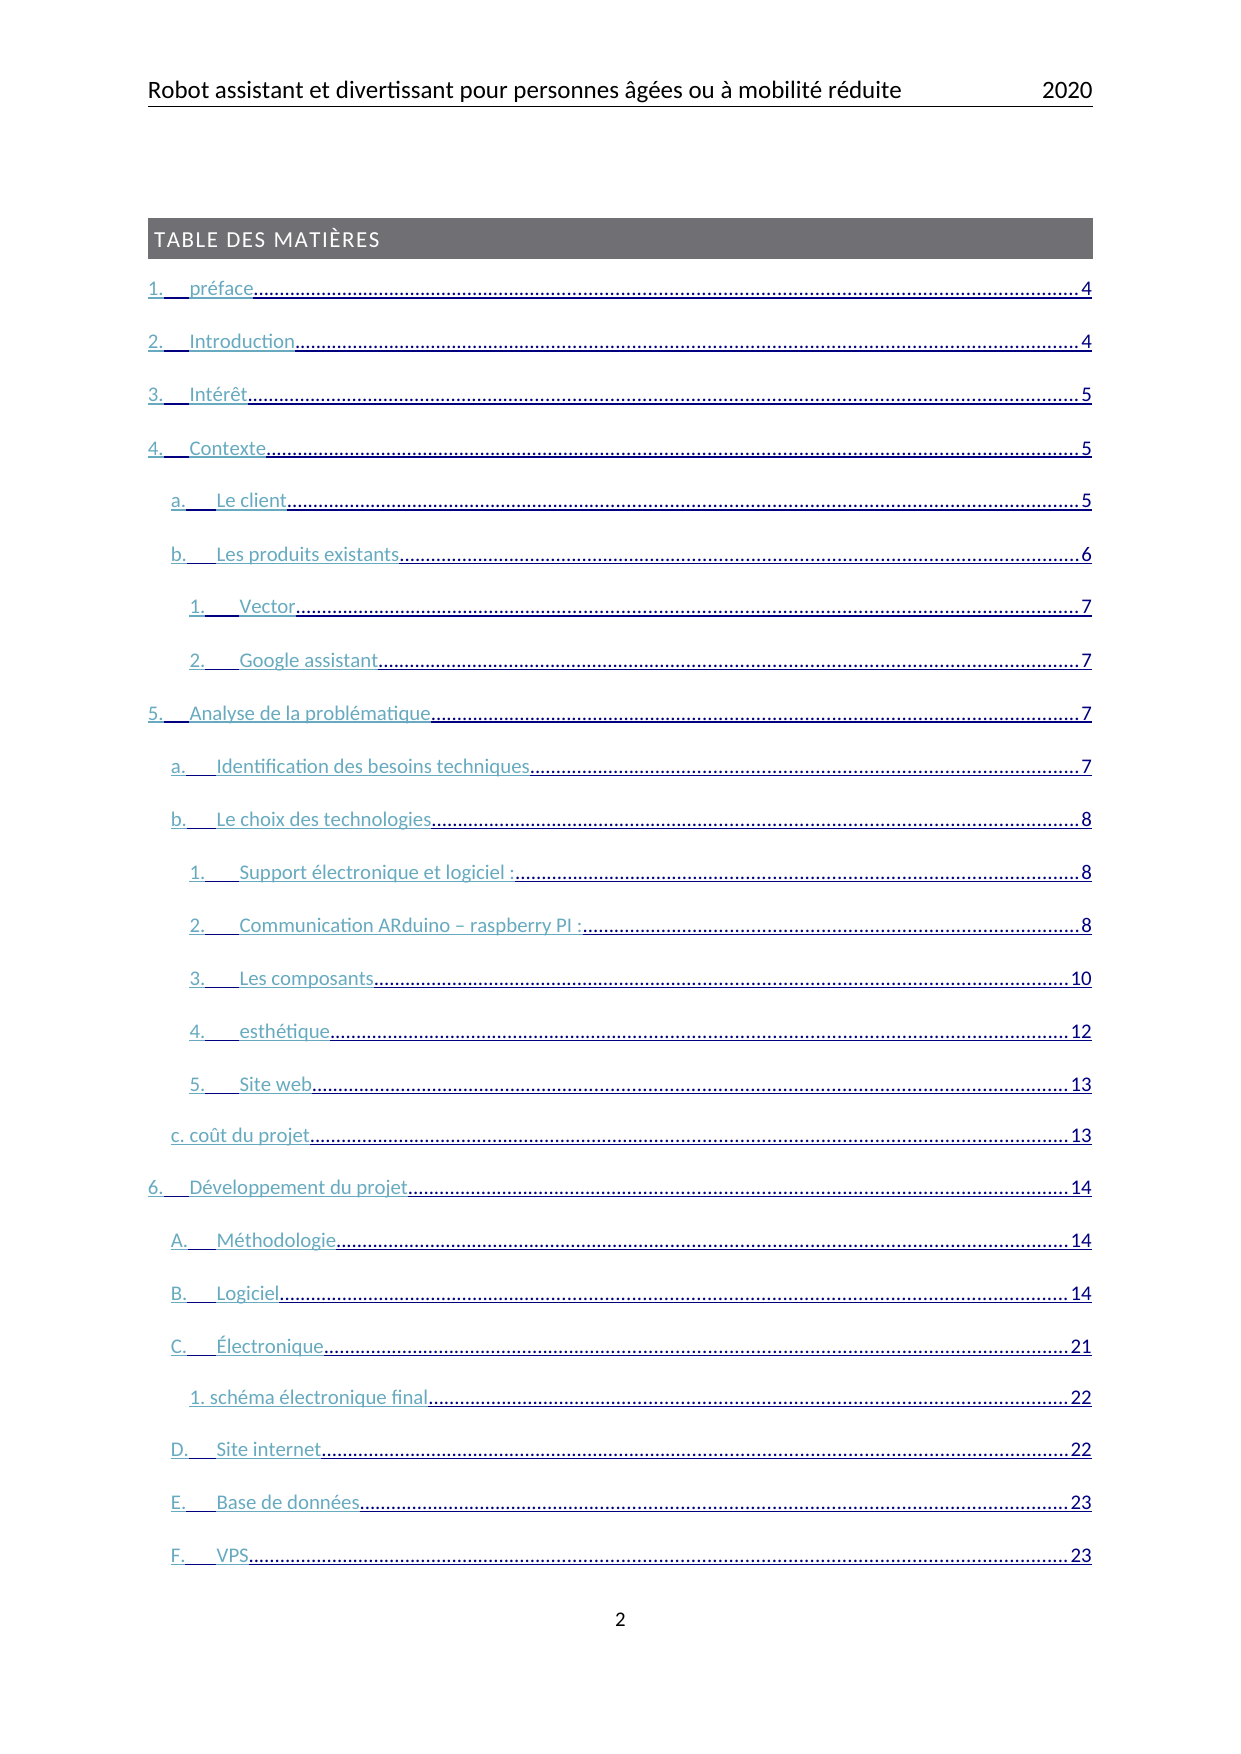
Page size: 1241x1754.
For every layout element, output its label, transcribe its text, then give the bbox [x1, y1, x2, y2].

text F. VPS 23 [171, 1540, 1093, 1568]
text a. Identification des besoins techniques 7 [171, 751, 1093, 779]
text b. Le choix des technologies 8 [171, 804, 1093, 832]
text 2. Google assistant 7 [189, 645, 1093, 673]
text C. Électronique 21 [171, 1331, 1093, 1359]
text A. Méthodologie 14 [171, 1225, 1093, 1253]
text 4. esthétique 12 [189, 1016, 1093, 1044]
text a. Le client 5 [171, 486, 1093, 514]
text 4. Contexte 5 [148, 433, 1093, 461]
text 5. Analyse de la problématique 7 [148, 698, 1093, 726]
text 3. Les composants 10 [189, 963, 1093, 991]
text Table des matières [154, 225, 1086, 253]
text D. Site internet 22 [171, 1434, 1093, 1462]
text c. coût du projet 13 [171, 1122, 1093, 1147]
text 1. Support électronique et logiciel : 8 [189, 857, 1093, 885]
text 1. Vector 7 [189, 592, 1093, 620]
text 1. schéma électronique final 22 [189, 1384, 1093, 1409]
text E. Base de données 23 [171, 1487, 1093, 1515]
text 2. Introduction 4 [148, 327, 1093, 354]
text 5. Site web 13 [189, 1069, 1093, 1097]
text 2. Communication ARduino – raspberry PI : 8 [189, 910, 1093, 938]
text 6. Développement du projet 14 [148, 1172, 1093, 1200]
text b. Les produits existants 6 [171, 539, 1093, 567]
text B. Logiciel 14 [171, 1278, 1093, 1306]
text 1. préface 4 [148, 273, 1093, 302]
text 3. Intérêt 5 [148, 379, 1093, 408]
